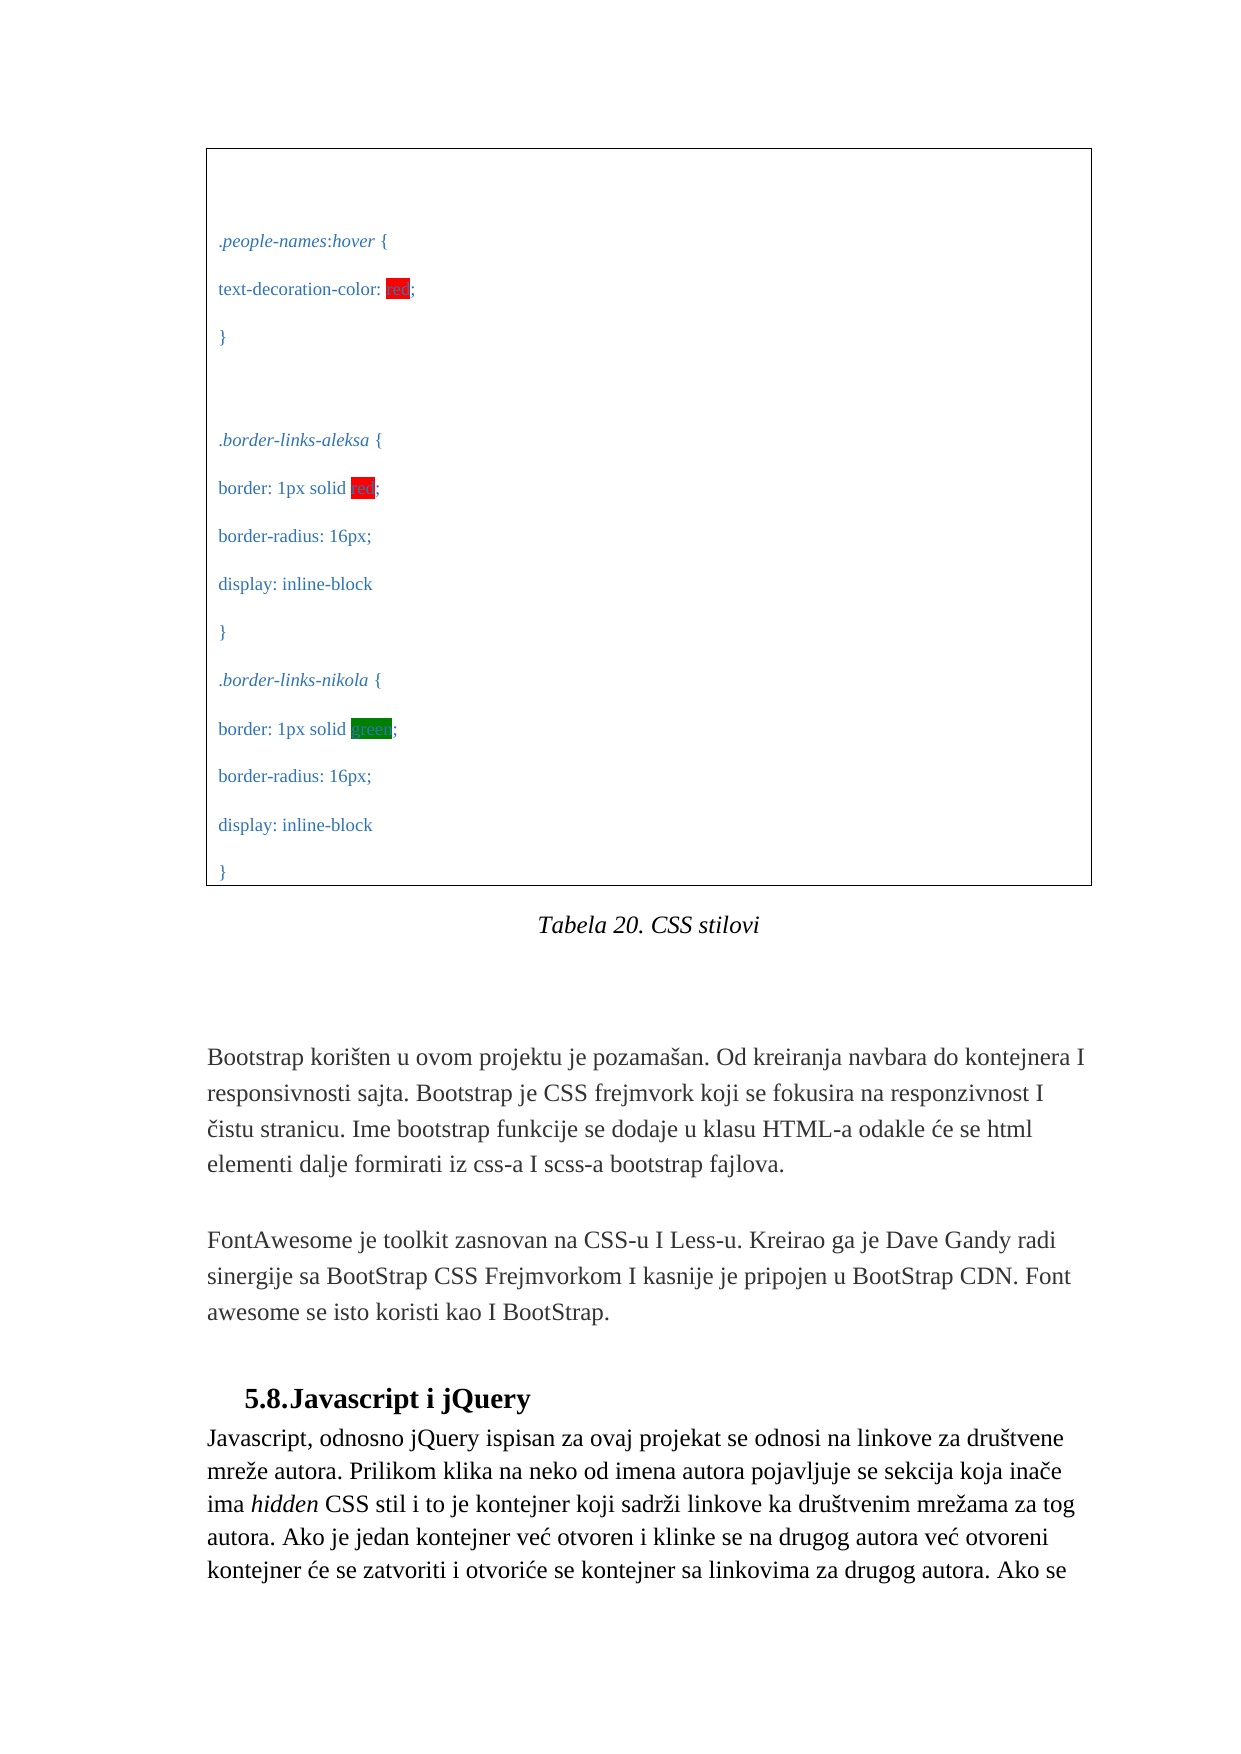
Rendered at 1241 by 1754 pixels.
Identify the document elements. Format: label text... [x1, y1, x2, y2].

subtitle Javascript i jQuery [244, 1381, 1092, 1414]
table_header .people-names:hover { text-decoration-color: red; } .border-links-aleksa { border: 1px solid red; border-radius: 16px; display: inline-block } .border-links-nikola { border: 1px solid green; border-radius: 16px; display: inline-block } [207, 149, 1091, 884]
text Tabela 20. CSS stilovi [207, 911, 1092, 939]
text Bootstrap korišten u ovom projektu je pozamašan. Od kreiranja navbara do kontejnera I responsivnosti sajta. Bootstrap je CSS frejmvork koji se fokusira na responzivnost I čistu stranicu. Ime bootstrap funkcije se dodaje u klasu HTML-a odakle će se html elementi dalje formirati iz css-a I scss-a bootstrap fajlova. [207, 1042, 1092, 1178]
text FontAwesome je toolkit zasnovan na CSS-u I Less-u. Kreirao ga je Dave Gandy radi sinergije sa BootStrap CSS Frejmvorkom I kasnije je pripojen u BootStrap CDN. Font awesome se isto koristi kao I BootStrap. [207, 1225, 1092, 1326]
text Javascript, odnosno jQuery ispisan za ovaj projekat se odnosi na linkove za društvene mreže autora. Prilikom klika na neko od imena autora pojavljuje se sekcija koja inače ima hidden CSS stil i to je kontejner koji sadrži linkove ka društvenim mrežama za tog autora. Ako je jedan kontejner već otvoren i klinke se na drugog autora već otvoreni kontejner će se zatvoriti i otvoriće se kontejner sa linkovima za drugog autora. Ako se [207, 1423, 1092, 1583]
